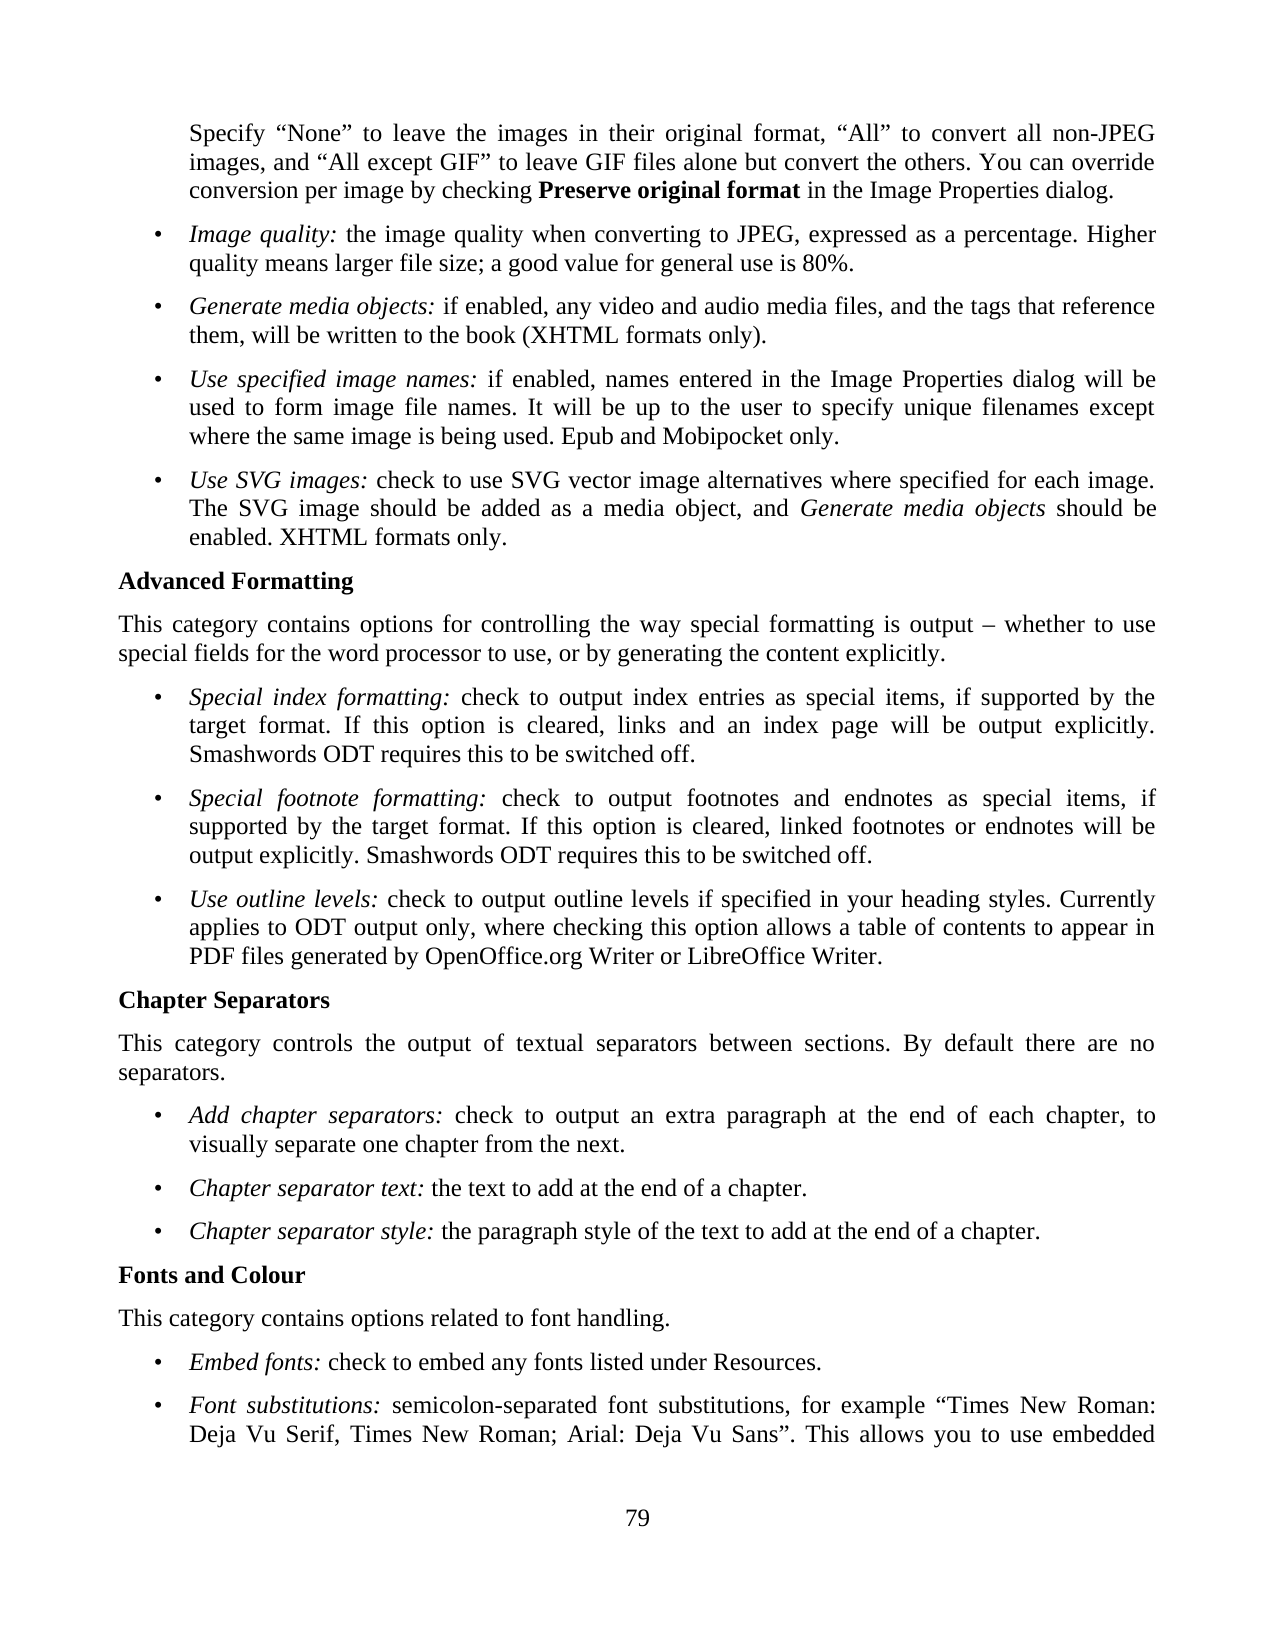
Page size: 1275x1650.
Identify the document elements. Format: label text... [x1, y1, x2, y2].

text This category contains options for controlling the way special formatting is output – whether to use special fields for the word processor to use, or by generating the content explicitly. [118, 609, 1157, 667]
list Chapter separator text: the text to add at the end of a chapter. [153, 1173, 1157, 1202]
text This category controls the output of textual separators between sections. By default there are no separators. [118, 1028, 1157, 1086]
subtitle Chapter Separators [118, 985, 1157, 1013]
list Specify “None” to leave the images in their original format, “All” to convert all non-JPEG images, and “All except GIF” to leave GIF files alone but convert the others. You can override conversion per image by checking Preserve original format in the Image Properties dialog. [153, 118, 1157, 204]
list Special footnote formatting: check to output footnotes and endnotes as special items, if supported by the target format. If this option is cleared, linked footnotes or endnotes will be output explicitly. Smashwords ODT requires this to be switched off. [153, 783, 1157, 869]
list Add chapter separators: check to output an extra paragraph at the end of each chapter, to visually separate one chapter from the next. [153, 1101, 1157, 1158]
list Embed fonts: check to embed any fonts listed under Resources. [153, 1347, 1157, 1376]
list Special index formatting: check to output index entries as special items, if supported by the target format. If this option is cleared, links and an index page will be output explicitly. Smashwords ODT requires this to be switched off. [153, 682, 1157, 768]
subtitle Fonts and Colour [118, 1260, 1157, 1289]
list Generate media objects: if enabled, any video and audio media files, and the tags that reference them, will be written to the book (XHTML formats only). [153, 291, 1157, 349]
list Font substitutions: semicolon-separated font substitutions, for example “Times New Roman: Deja Vu Serif, Times New Roman; Arial: Deja Vu Sans”. This allows you to use embedded [153, 1391, 1157, 1448]
text This category contains options related to font handling. [118, 1303, 1157, 1332]
list Use specified image names: if enabled, names entered in the Image Properties dialog will be used to form image file names. It will be up to the user to specify unique filenames except where the same image is being used. Epub and Mobipocket only. [153, 364, 1157, 450]
subtitle Advanced Formatting [118, 566, 1157, 594]
list Image quality: the image quality when converting to JPEG, expressed as a percentage. Higher quality means larger file size; a good value for general use is 80%. [153, 219, 1157, 277]
list Chapter separator style: the paragraph style of the text to add at the end of a chapter. [153, 1216, 1157, 1245]
list Use SVG images: check to use SVG vector image alternatives where specified for each image. The SVG image should be added as a media object, and Generate media objects should be enabled. XHTML formats only. [153, 465, 1157, 551]
list Use outline levels: check to output outline levels if specified in your heading styles. Currently applies to ODT output only, where checking this option allows a table of contents to appear in PDF files generated by OpenOffice.org Writer or LibreOffice Writer. [153, 884, 1157, 970]
